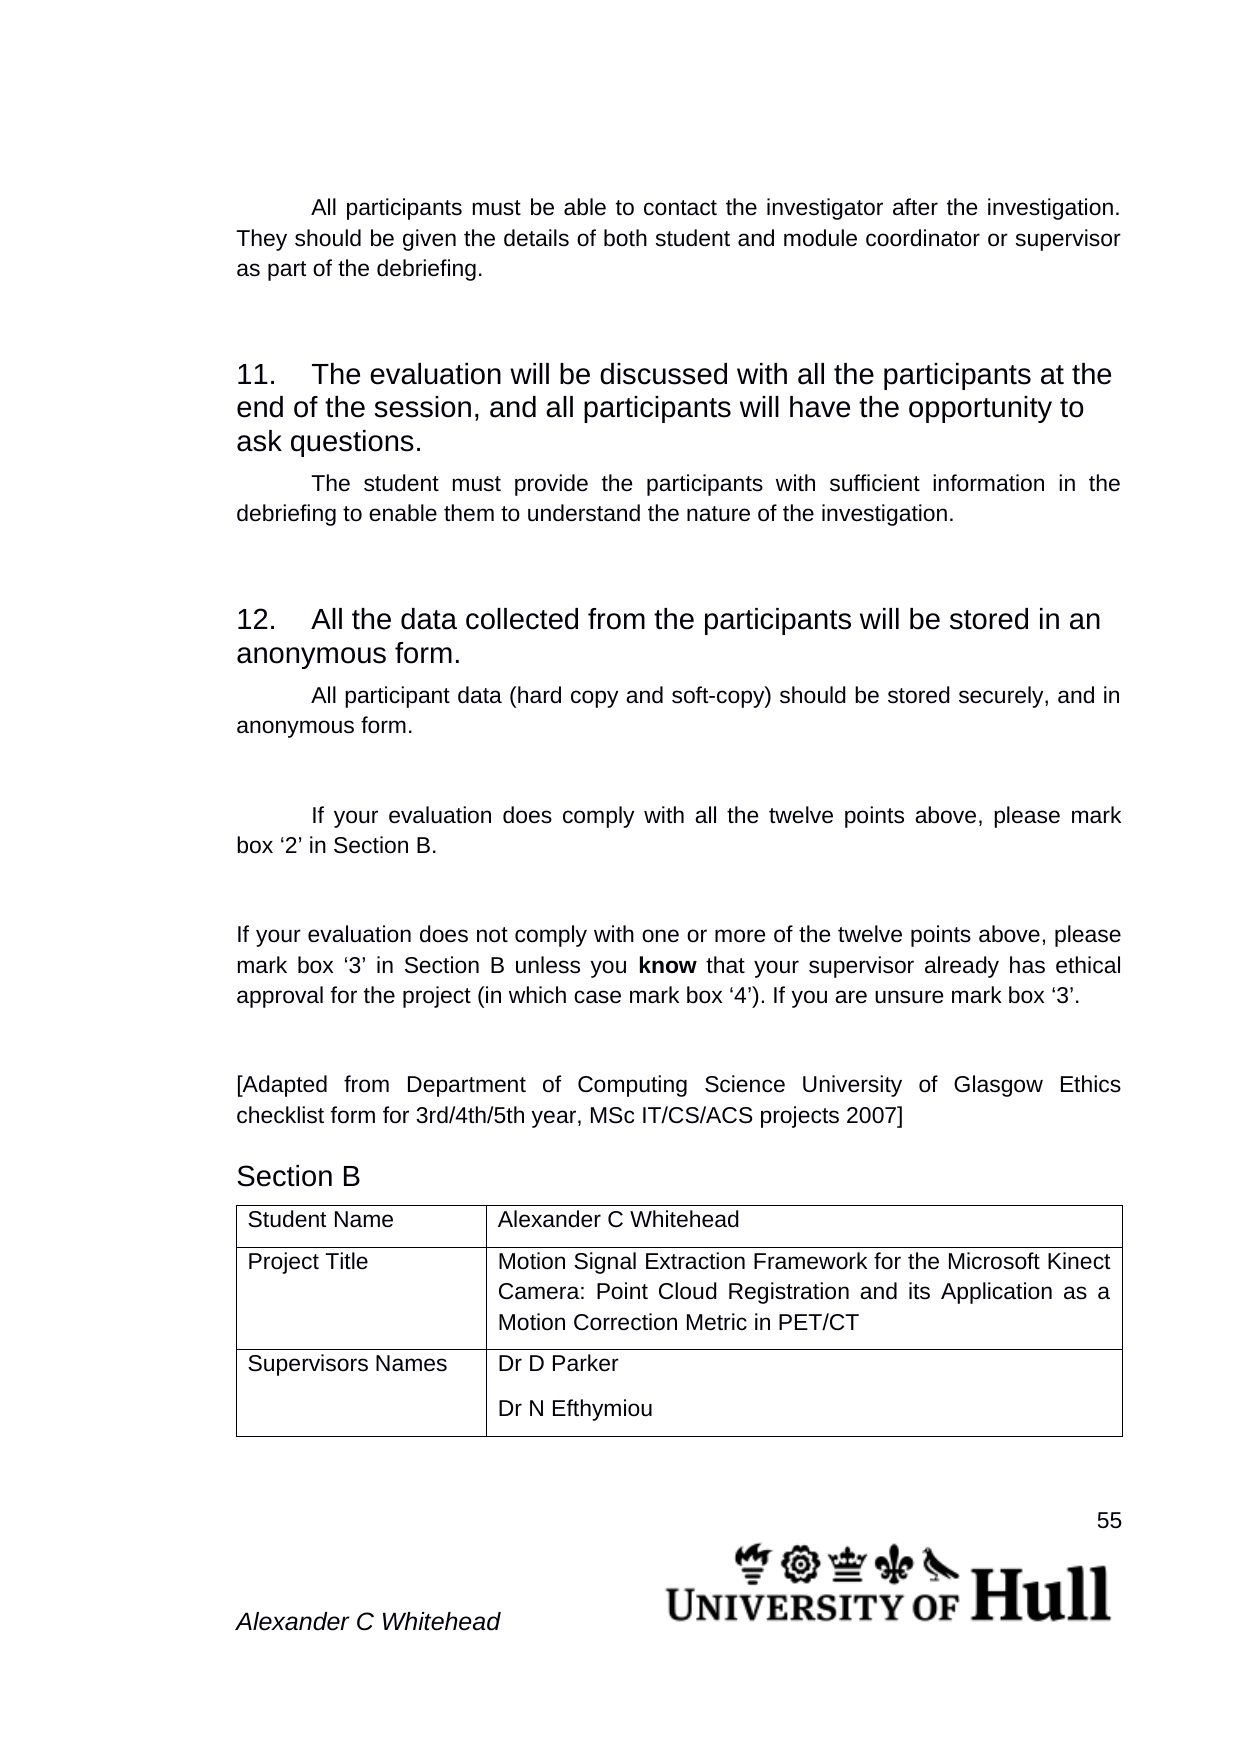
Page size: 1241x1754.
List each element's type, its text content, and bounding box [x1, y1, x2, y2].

text [Adapted from Department of Computing Science University of Glasgow Ethics checklist form for 3rd/4th/5th year, MSc IT/CS/ACS projects 2007] [236, 1071, 1122, 1128]
table_cell Dr D Parker Dr N Efthymiou [487, 1350, 1122, 1436]
text All participant data (hard copy and soft-copy) should be stored securely, and in anonymous form. [236, 682, 1122, 738]
text The student must provide the participants with sufficient information in the debriefing to enable them to understand the nature of the investigation. [236, 470, 1122, 527]
table_cell Project Title [237, 1248, 486, 1349]
picture [659, 1533, 1119, 1631]
subtitle 11. The evaluation will be discussed with all the participants at the end of the session, and all participants will have the opportunity to ask questions. [236, 357, 1122, 457]
text If your evaluation does not comply with one or more of the twelve points above, please mark box ‘3’ in Section B unless you know that your supervisor already has ethical approval for the project (in which case mark box ‘4’). If you are unsure mark box ‘3’. [236, 921, 1122, 1008]
table_header Alexander C Whitehead [487, 1206, 1122, 1247]
subtitle 12. All the data collected from the participants will be stored in an anonymous form. [236, 602, 1122, 669]
table_cell Motion Signal Extraction Framework for the Microsoft Kinect Camera: Point Cloud Registration and its Application as a Motion Correction Metric in PET/CT [487, 1248, 1122, 1349]
table_header Student Name [237, 1206, 486, 1247]
table_cell Supervisors Names [237, 1350, 486, 1436]
subtitle Section B [236, 1159, 1122, 1192]
text If your evaluation does comply with all the twelve points above, please mark box ‘2’ in Section B. [236, 802, 1122, 858]
text All participants must be able to contact the investigator after the investigation. They should be given the details of both student and module coordinator or supervisor as part of the debriefing. [236, 194, 1122, 281]
